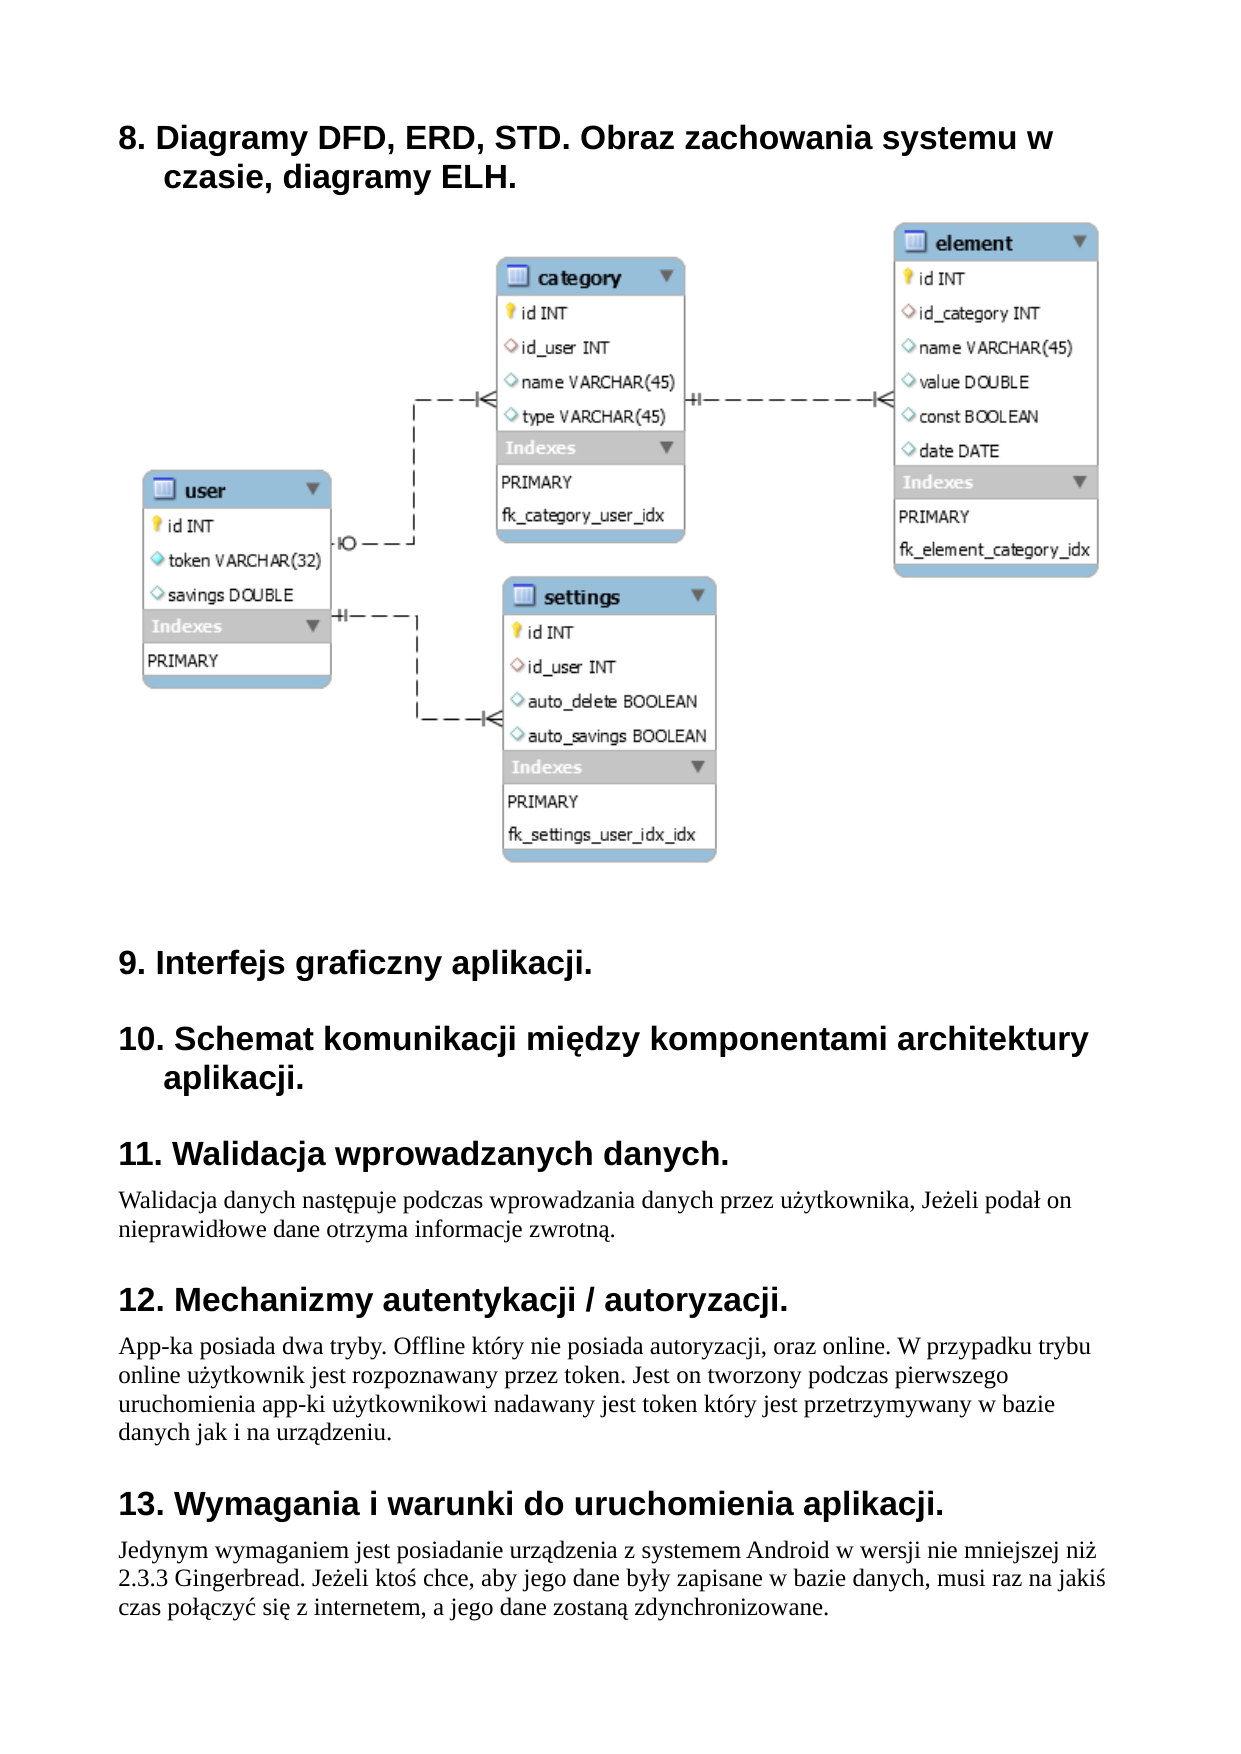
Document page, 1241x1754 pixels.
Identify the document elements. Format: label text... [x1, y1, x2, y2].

subtitle 12. Mechanizmy autentykacji / autoryzacji. [118, 1280, 1122, 1319]
subtitle 8. Diagramy DFD, ERD, STD. Obraz zachowania systemu w czasie, diagramy ELH. [118, 118, 1122, 195]
subtitle 9. Interfejs graficzny aplikacji. [118, 943, 1122, 982]
subtitle 11. Walidacja wprowadzanych danych. [118, 1134, 1122, 1172]
text App-ka posiada dwa tryby. Offline który nie posiada autoryzacji, oraz online. W przypadku trybu online użytkownik jest rozpoznawany przez token. Jest on tworzony podczas pierwszego uruchomienia app-ki użytkownikowi nadawany jest token który jest przetrzymywany w bazie danych jak i na urządzeniu. [118, 1331, 1122, 1446]
picture [127, 207, 1113, 877]
text Jedynym wymaganiem jest posiadanie urządzenia z systemem Android w wersji nie mniejszej niż 2.3.3 Gingerbread. Jeżeli ktoś chce, aby jego dane były zapisane w bazie danych, musi raz na jakiś czas połączyć się z internetem, a jego dane zostaną zdynchronizowane. [118, 1535, 1122, 1621]
text Walidacja danych następuje podczas wprowadzania danych przez użytkownika, Jeżeli podał on nieprawidłowe dane otrzyma informacje zwrotną. [118, 1185, 1122, 1242]
subtitle 13. Wymagania i warunki do uruchomienia aplikacji. [118, 1484, 1122, 1522]
subtitle 10. Schemat komunikacji między komponentami architektury aplikacji. [118, 1019, 1122, 1096]
